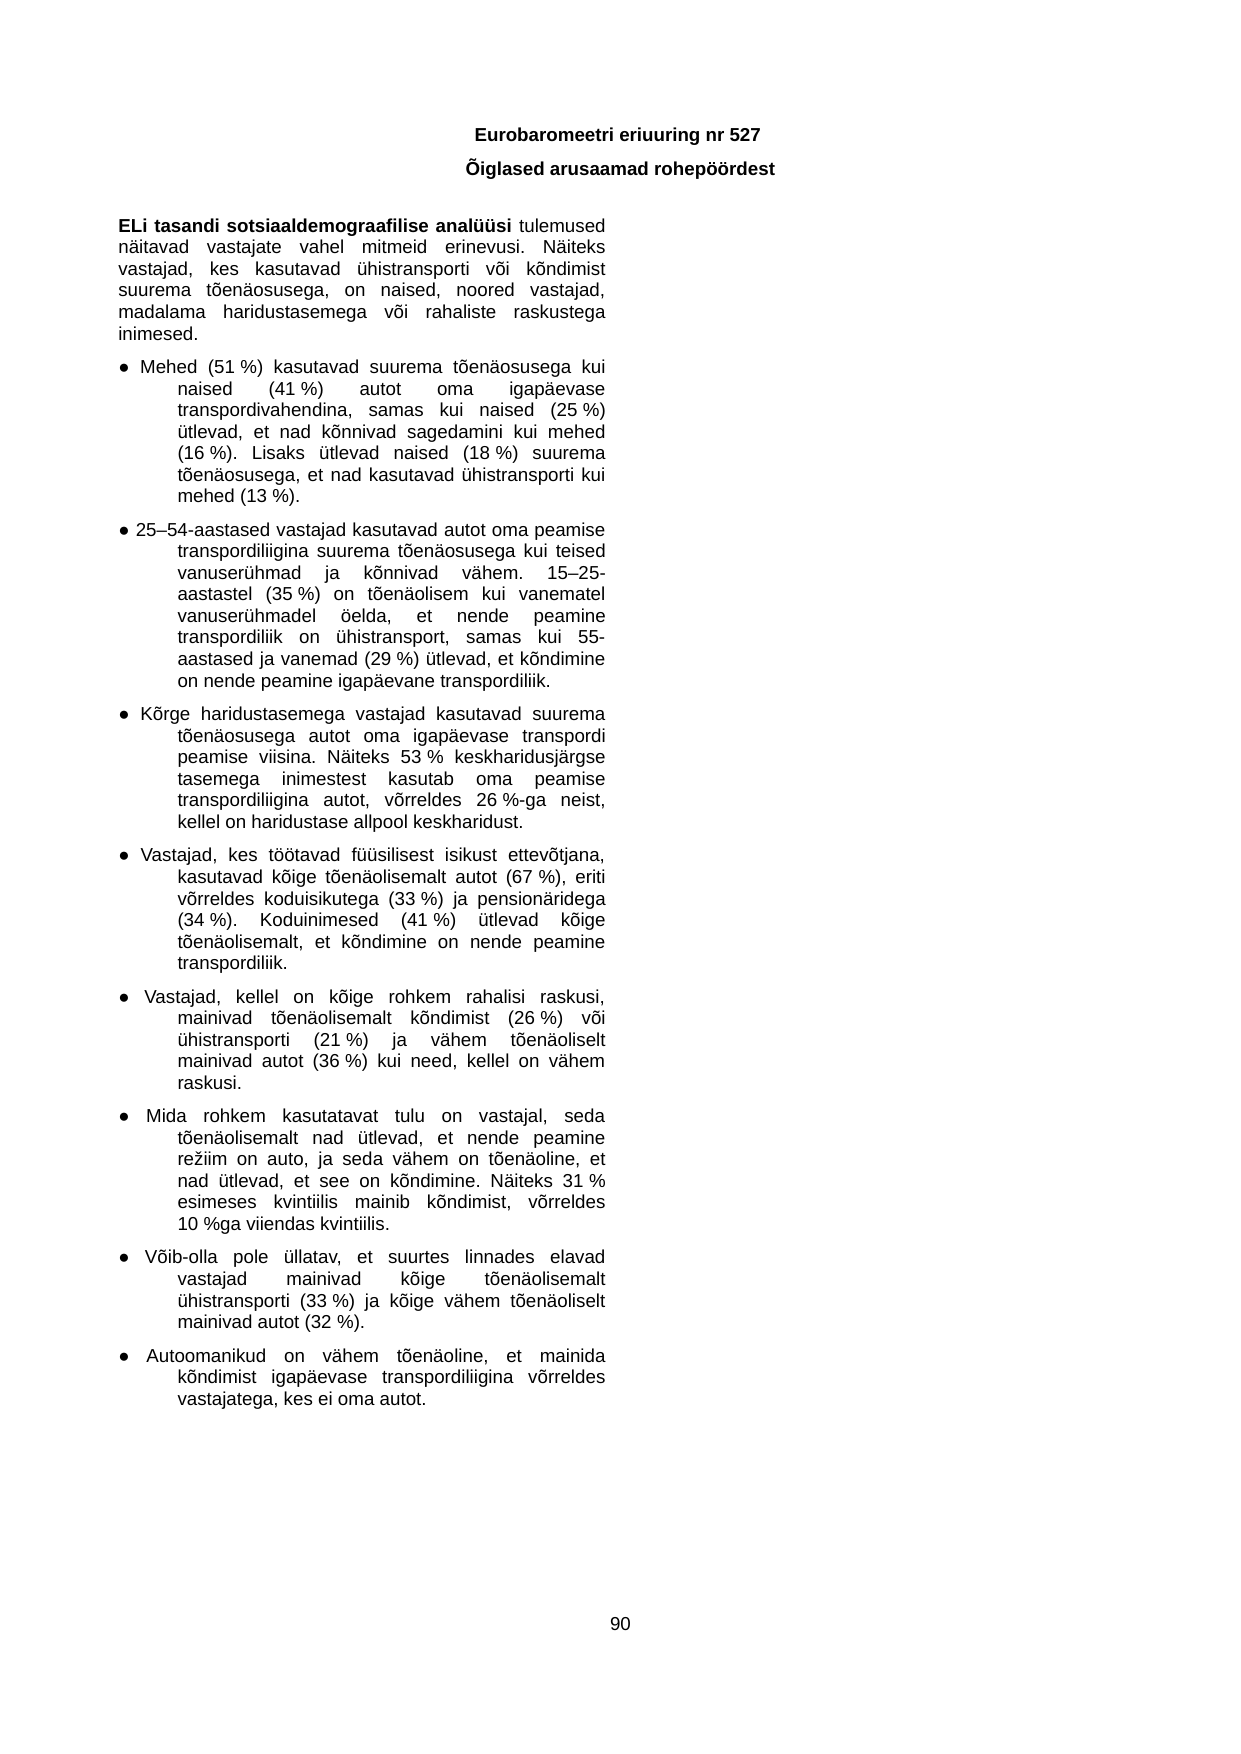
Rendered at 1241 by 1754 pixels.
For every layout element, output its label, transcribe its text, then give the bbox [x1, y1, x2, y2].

text ● Mehed (51 %) kasutavad suurema tõenäosusega kui naised (41 %) autot oma igapäevase transpordivahendina, samas kui naised (25 %) ütlevad, et nad kõnnivad sagedamini kui mehed (16 %). Lisaks ütlevad naised (18 %) suurema tõenäosusega, et nad kasutavad ühistransporti kui mehed (13 %). [118, 356, 605, 507]
text ● 25–54-aastased vastajad kasutavad autot oma peamise transpordiliigina suurema tõenäosusega kui teised vanuserühmad ja kõnnivad vähem. 15–25-aastastel (35 %) on tõenäolisem kui vanematel vanuserühmadel öelda, et nende peamine transpordiliik on ühistransport, samas kui 55-aastased ja vanemad (29 %) ütlevad, et kõndimine on nende peamine igapäevane transpordiliik. [118, 518, 605, 691]
text ● Mida rohkem kasutatavat tulu on vastajal, seda tõenäolisemalt nad ütlevad, et nende peamine režiim on auto, ja seda vähem on tõenäoline, et nad ütlevad, et see on kõndimine. Näiteks 31 % esimeses kvintiilis mainib kõndimist, võrreldes 10 %ga viiendas kvintiilis. [118, 1105, 605, 1234]
text ● Võib-olla pole üllatav, et suurtes linnades elavad vastajad mainivad kõige tõenäolisemalt ühistransporti (33 %) ja kõige vähem tõenäoliselt mainivad autot (32 %). [118, 1246, 605, 1333]
text ELi tasandi sotsiaaldemograafilise analüüsi tulemused näitavad vastajate vahel mitmeid erinevusi. Näiteks vastajad, kes kasutavad ühistransporti või kõndimist suurema tõenäosusega, on naised, noored vastajad, madalama haridustasemega või rahaliste raskustega inimesed. [118, 214, 605, 344]
text ● Kõrge haridustasemega vastajad kasutavad suurema tõenäosusega autot oma igapäevase transpordi peamise viisina. Näiteks 53 % keskharidusjärgse tasemega inimestest kasutab oma peamise transpordiliigina autot, võrreldes 26 %-ga neist, kellel on haridustase allpool keskharidust. [118, 703, 605, 832]
text ● Autoomanikud on vähem tõenäoline, et mainida kõndimist igapäevase transpordiliigina võrreldes vastajatega, kes ei oma autot. [118, 1344, 605, 1409]
text ● Vastajad, kellel on kõige rohkem rahalisi raskusi, mainivad tõenäolisemalt kõndimist (26 %) või ühistransporti (21 %) ja vähem tõenäoliselt mainivad autot (36 %) kui need, kellel on vähem raskusi. [118, 985, 605, 1093]
text ● Vastajad, kes töötavad füüsilisest isikust ettevõtjana, kasutavad kõige tõenäolisemalt autot (67 %), eriti võrreldes koduisikutega (33 %) ja pensionäridega (34 %). Koduinimesed (41 %) ütlevad kõige tõenäolisemalt, et kõndimine on nende peamine transpordiliik. [118, 844, 605, 973]
